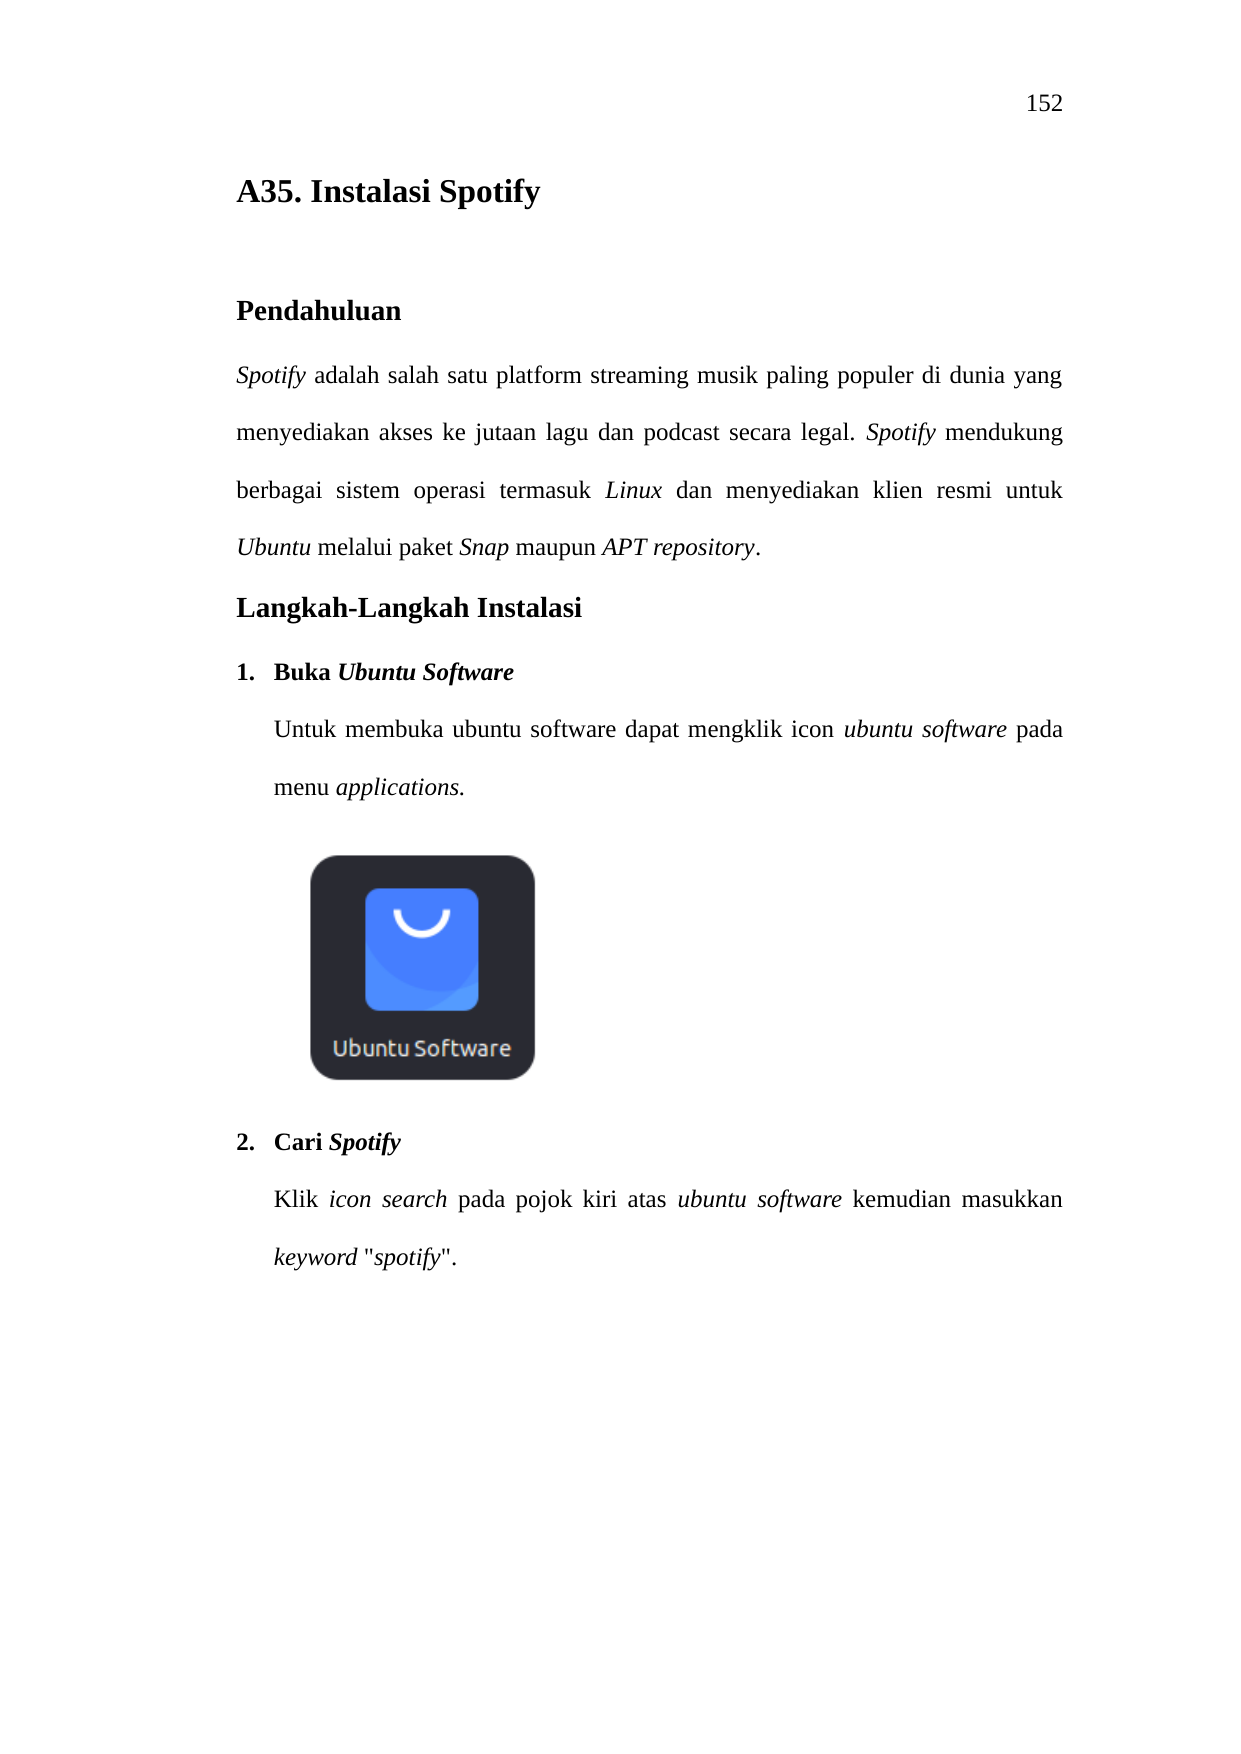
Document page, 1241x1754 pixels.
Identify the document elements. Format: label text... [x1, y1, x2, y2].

list Cari Spotify [236, 1127, 1063, 1156]
list Untuk membuka ubuntu software dapat mengklik icon ubuntu software pada menu applications. [236, 714, 1063, 801]
subtitle A35. Instalasi Spotify [236, 172, 1063, 210]
list Buka Ubuntu Software [236, 657, 1063, 686]
list Klik icon search pada pojok kiri atas ubuntu software kemudian masukkan keyword "spotify". [236, 1184, 1063, 1271]
text Langkah-Langkah Instalasi [236, 590, 1063, 623]
picture [273, 829, 576, 1099]
text Pendahuluan [236, 293, 1063, 326]
text Spotify adalah salah satu platform streaming musik paling populer di dunia yang menyediakan akses ke jutaan lagu dan podcast secara legal. Spotify mendukung berbagai sistem operasi termasuk Linux dan menyediakan klien resmi untuk Ubuntu melalui paket Snap maupun APT repository. [236, 360, 1063, 561]
